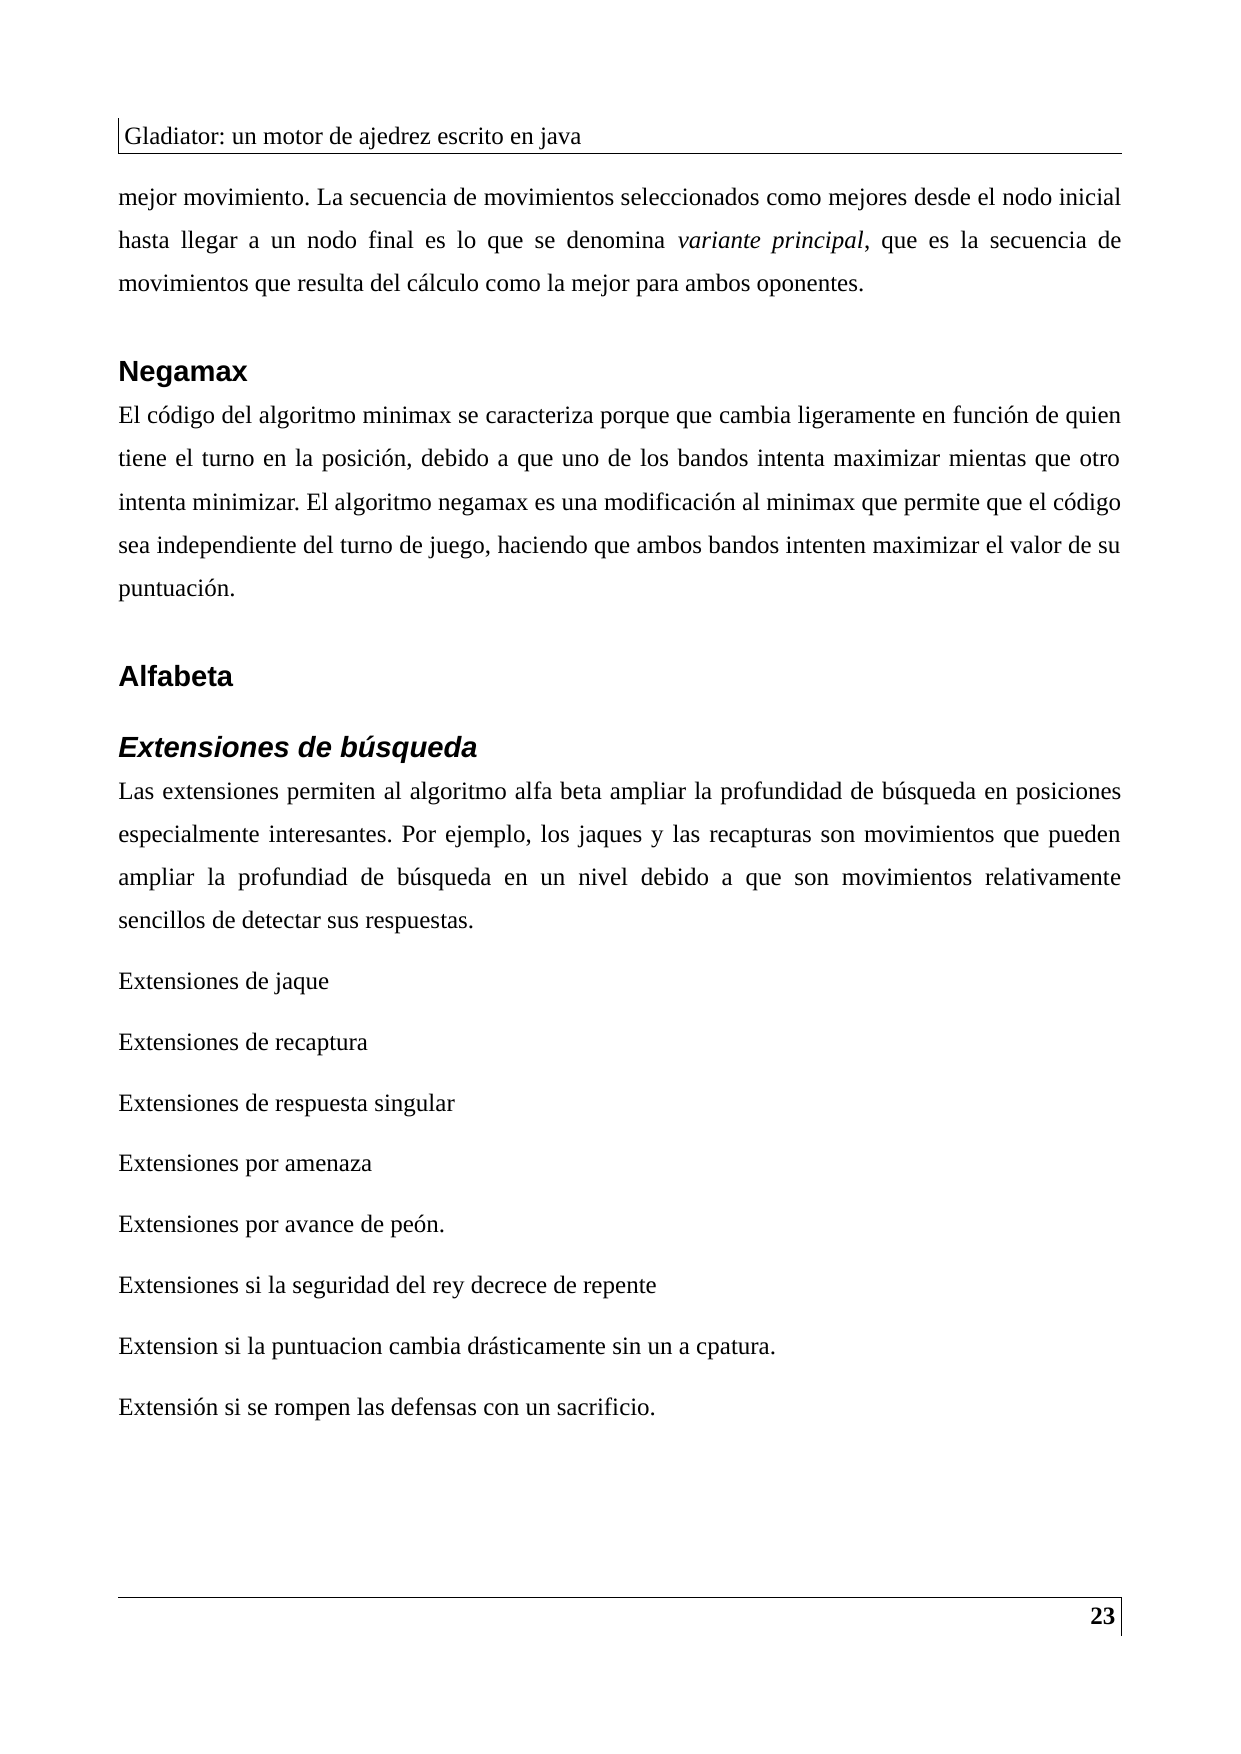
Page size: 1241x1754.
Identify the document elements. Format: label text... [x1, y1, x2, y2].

text El código del algoritmo minimax se caracteriza porque que cambia ligeramente en función de quien tiene el turno en la posición, debido a que uno de los bandos intenta maximizar mientas que otro intenta minimizar. El algoritmo negamax es una modificación al minimax que permite que el código sea independiente del turno de juego, haciendo que ambos bandos intenten maximizar el valor de su puntuación. [118, 400, 1122, 602]
text mejor movimiento. La secuencia de movimientos seleccionados como mejores desde el nodo inicial hasta llegar a un nodo final es lo que se denomina variante principal, que es la secuencia de movimientos que resulta del cálculo como la mejor para ambos oponentes. [118, 182, 1122, 297]
subtitle Negamax [118, 354, 1122, 388]
text Extensiones por avance de peón. [118, 1209, 1122, 1238]
text Extensiones de jaque [118, 966, 1122, 995]
text Extensión si se rompen las defensas con un sacrificio. [118, 1392, 1122, 1421]
text Extensiones por amenaza [118, 1148, 1122, 1177]
subtitle Extensiones de búsqueda [118, 730, 1122, 763]
text Extensiones de recaptura [118, 1027, 1122, 1056]
text Extensiones de respuesta singular [118, 1088, 1122, 1116]
text Extensiones si la seguridad del rey decrece de repente [118, 1270, 1122, 1299]
text Las extensiones permiten al algoritmo alfa beta ampliar la profundidad de búsqueda en posiciones especialmente interesantes. Por ejemplo, los jaques y las recapturas son movimientos que pueden ampliar la profundiad de búsqueda en un nivel debido a que son movimientos relativamente sencillos de detectar sus respuestas. [118, 776, 1122, 934]
text Extension si la puntuacion cambia drásticamente sin un a cpatura. [118, 1331, 1122, 1360]
subtitle Alfabeta [118, 659, 1122, 692]
